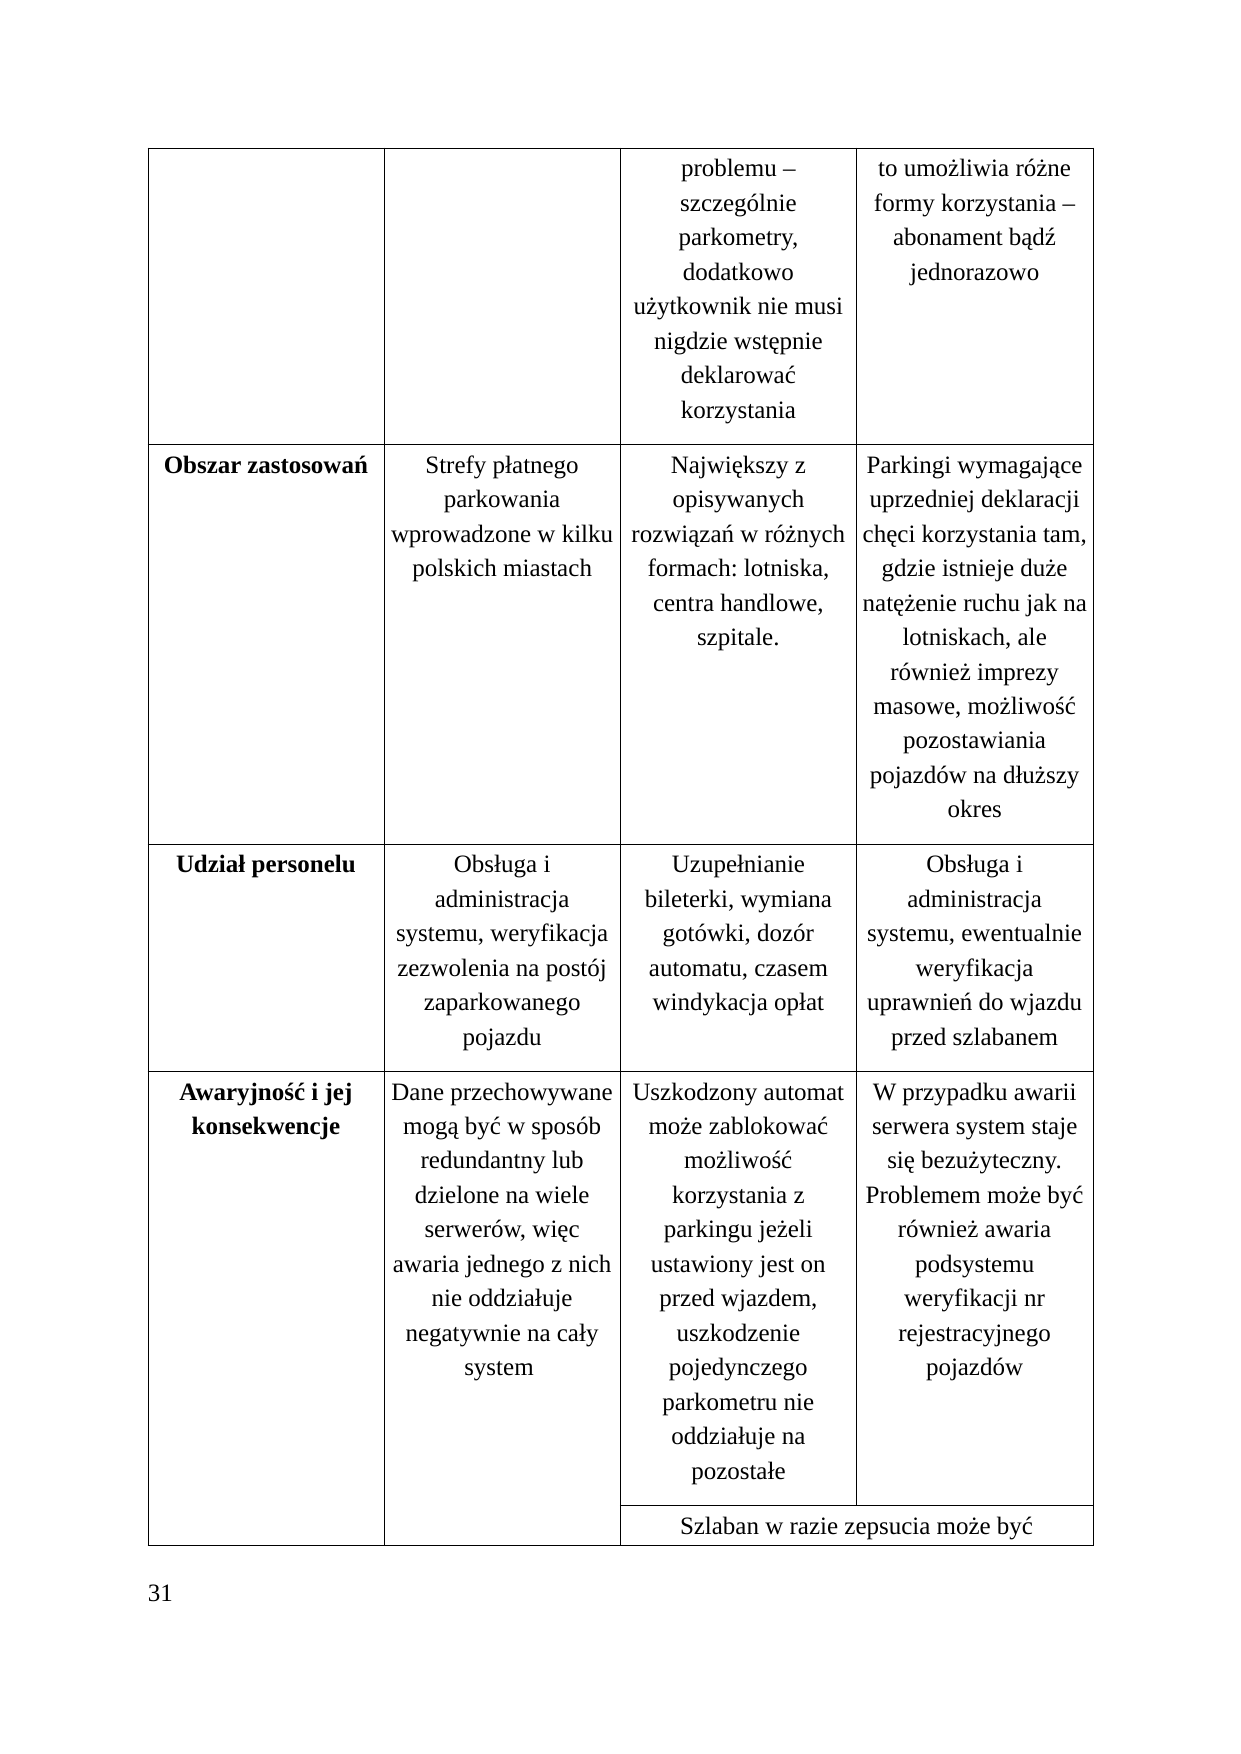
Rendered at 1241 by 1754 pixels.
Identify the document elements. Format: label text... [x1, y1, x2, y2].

table_cell problemu – szczególnie parkometry, dodatkowo użytkownik nie musi nigdzie wstępnie deklarować korzystania [621, 149, 856, 444]
table_cell [385, 149, 620, 444]
table_cell Obsługa i administracja systemu, ewentualnie weryfikacja uprawnień do wjazdu przed szlabanem [857, 845, 1093, 1071]
table_cell Uszkodzony automat może zablokować możliwość korzystania z parkingu jeżeli ustawiony jest on przed wjazdem, uszkodzenie pojedynczego parkometru nie oddziałuje na pozostałe [621, 1072, 856, 1505]
table_cell Awaryjność i jej konsekwencje [149, 1072, 384, 1545]
table_cell Parkingi wymagające uprzedniej deklaracji chęci korzystania tam, gdzie istnieje duże natężenie ruchu jak na lotniskach, ale również imprezy masowe, możliwość pozostawiania pojazdów na dłuższy okres [857, 445, 1093, 843]
table_cell Szlaban w razie zepsucia może być [621, 1506, 1093, 1545]
table_cell Udział personelu [149, 845, 384, 1071]
table_cell Największy z opisywanych rozwiązań w różnych formach: lotniska, centra handlowe, szpitale. [621, 445, 856, 843]
table_cell to umożliwia różne formy korzystania – abonament bądź jednorazowo [857, 149, 1093, 444]
table_cell Dane przechowywane mogą być w sposób redundantny lub dzielone na wiele serwerów, więc awaria jednego z nich nie oddziałuje negatywnie na cały system [385, 1072, 620, 1545]
table_cell Obszar zastosowań [149, 445, 384, 843]
table_cell Strefy płatnego parkowania wprowadzone w kilku polskich miastach [385, 445, 620, 843]
table_cell Obsługa i administracja systemu, weryfikacja zezwolenia na postój zaparkowanego pojazdu [385, 845, 620, 1071]
table_cell Uzupełnianie bileterki, wymiana gotówki, dozór automatu, czasem windykacja opłat [621, 845, 856, 1071]
table_cell [149, 149, 384, 444]
table_cell W przypadku awarii serwera system staje się bezużyteczny. Problemem może być również awaria podsystemu weryfikacji nr rejestracyjnego pojazdów [857, 1072, 1093, 1505]
